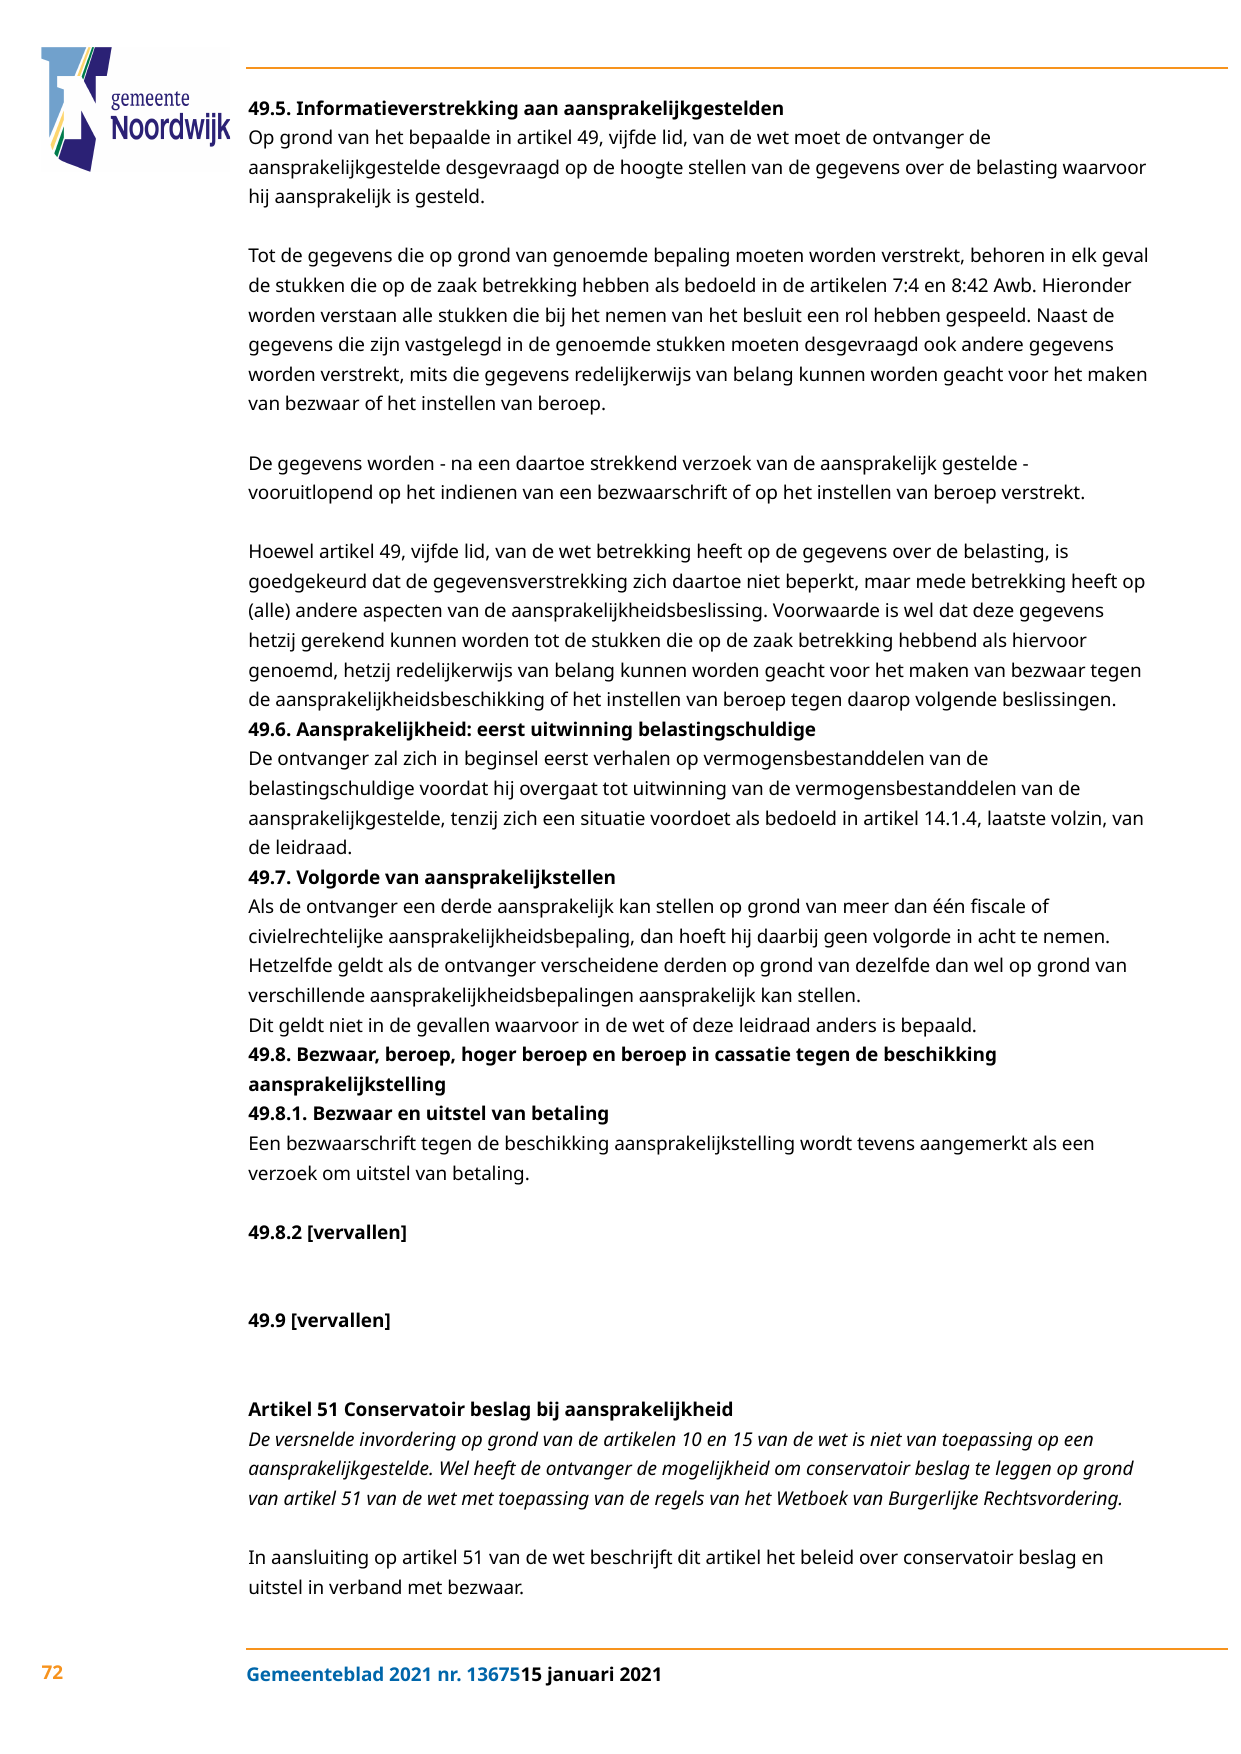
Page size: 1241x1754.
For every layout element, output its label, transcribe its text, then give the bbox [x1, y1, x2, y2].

text De ontvanger zal zich in beginsel eerst verhalen op vermogensbestanddelen van de belastingschuldige voordat hij overgaat tot uitwinning van de vermogensbestanddelen van de aansprakelijkgestelde, tenzij zich een situatie voordoet als bedoeld in artikel 14.1.4, laatste volzin, van de leidraad. [248, 746, 1152, 860]
text De versnelde invordering op grond van de artikelen 10 en 15 van de wet is niet van toepassing op een aansprakelijkgestelde. Wel heeft de ontvanger de mogelijkheid om conservatoir beslag te leggen op grond van artikel 51 van de wet met toepassing van de regels van het Wetboek van Burgerlijke Rechtsvordering. [248, 1426, 1152, 1511]
text Hoewel artikel 49, vijfde lid, van de wet betrekking heeft op de gegevens over de belasting, is goedgekeurd dat de gegevensverstrekking zich daartoe niet beperkt, maar mede betrekking heeft op (alle) andere aspecten van de aansprakelijkheidsbeslissing. Voorwaarde is wel dat deze gegevens hetzij gerekend kunnen worden tot de stukken die op de zaak betrekking hebbend als hiervoor genoemd, hetzij redelijkerwijs van belang kunnen worden geacht voor het maken van bezwaar tegen de aansprakelijkheidsbeschikking of het instellen van beroep tegen daarop volgende beslissingen. [248, 538, 1152, 712]
text 49.8.1. Bezwaar en uitstel van betaling [248, 1101, 1152, 1126]
text Artikel 51 Conservatoir beslag bij aansprakelijkheid [248, 1396, 1152, 1422]
text 49.5. Informatieverstrekking aan aansprakelijkgestelden [248, 95, 1152, 121]
text 49.9 [vervallen] [248, 1308, 1152, 1333]
text Als de ontvanger een derde aansprakelijk kan stellen op grond van meer dan één fiscale of civielrechtelijke aansprakelijkheidsbepaling, dan hoeft hij daarbij geen volgorde in acht te nemen. Hetzelfde geldt als de ontvanger verscheidene derden op grond van dezelfde dan wel op grond van verschillende aansprakelijkheidsbepalingen aansprakelijk kan stellen. [248, 893, 1152, 1008]
text Op grond van het bepaalde in artikel 49, vijfde lid, van de wet moet de ontvanger de aansprakelijkgestelde desgevraagd op de hoogte stellen van de gegevens over de belasting waarvoor hij aansprakelijk is gesteld. [248, 124, 1152, 209]
text In aansluiting op artikel 51 van de wet beschrijft dit artikel het beleid over conservatoir beslag en uitstel in verband met bezwaar. [248, 1544, 1152, 1600]
text 49.6. Aansprakelijkheid: eerst uitwinning belastingschuldige [248, 716, 1152, 742]
text Tot de gegevens die op grond van genoemde bepaling moeten worden verstrekt, behoren in elk geval de stukken die op de zaak betrekking hebben als bedoeld in de artikelen 7:4 en 8:42 Awb. Hieronder worden verstaan alle stukken die bij het nemen van het besluit een rol hebben gespeeld. Naast de gegevens die zijn vastgelegd in de genoemde stukken moeten desgevraagd ook andere gegevens worden verstrekt, mits die gegevens redelijkerwijs van belang kunnen worden geacht voor het maken van bezwaar of het instellen van beroep. [248, 243, 1152, 416]
text 49.7. Volgorde van aansprakelijkstellen [248, 864, 1152, 890]
text Een bezwaarschrift tegen de beschikking aansprakelijkstelling wordt tevens aangemerkt als een verzoek om uitstel van betaling. [248, 1130, 1152, 1186]
text 49.8. Bezwaar, beroep, hoger beroep en beroep in cassatie tegen de beschikking aansprakelijkstelling [248, 1041, 1152, 1097]
picture [41, 47, 231, 172]
text Dit geldt niet in de gevallen waarvoor in de wet of deze leidraad anders is bepaald. [248, 1012, 1152, 1038]
text De gegevens worden - na een daartoe strekkend verzoek van de aansprakelijk gestelde - vooruitlopend op het indienen van een bezwaarschrift of op het instellen van beroep verstrekt. [248, 450, 1152, 505]
text 49.8.2 [vervallen] [248, 1219, 1152, 1245]
